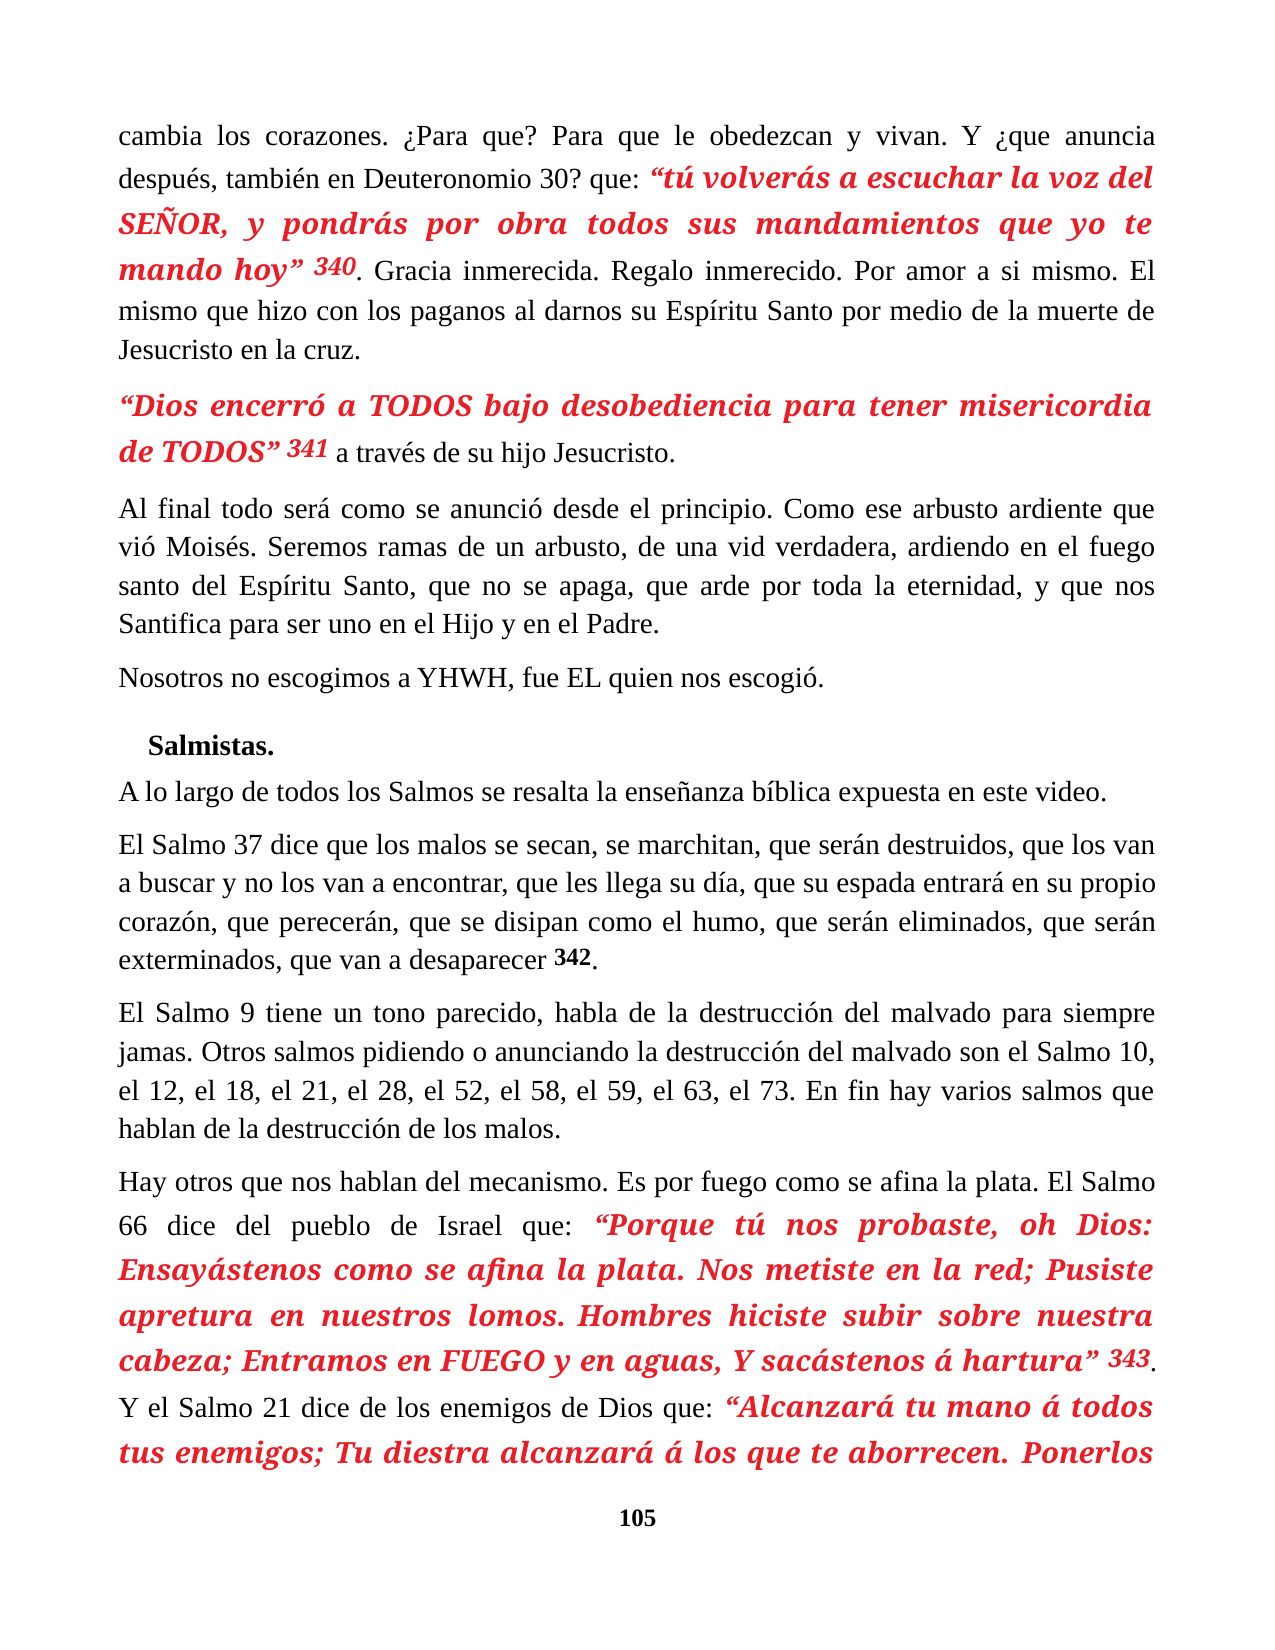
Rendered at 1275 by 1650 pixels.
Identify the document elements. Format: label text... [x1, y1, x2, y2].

text Al final todo será como se anunció desde el principio. Como ese arbusto ardiente que vió Moisés. Seremos ramas de un arbusto, de una vid verdadera, ardiendo en el fuego santo del Espíritu Santo, que no se apaga, que arde por toda la eternidad, y que nos Santifica para ser uno en el Hijo y en el Padre. [118, 491, 1157, 640]
text A lo largo de todos los Salmos se resalta la enseñanza bíblica expuesta en este video. [118, 774, 1157, 807]
text El Salmo 37 dice que los malos se secan, se marchitan, que serán destruidos, que los van a buscar y no los van a encontrar, que les llega su día, que su espada entrará en su propio corazón, que perecerán, que se disipan como el humo, que serán eliminados, que serán exterminados, que van a desaparecer . [118, 827, 1157, 976]
text “Dios encerró a TODOS bajo desobediencia para tener misericordia de TODOS” a través de su hijo Jesucristo. [118, 385, 1157, 471]
text Nosotros no escogimos a YHWH, fue EL quien nos escogió. [118, 660, 1157, 693]
subtitle Salmistas. [148, 727, 1157, 761]
text El Salmo 9 tiene un tono parecido, habla de la destrucción del malvado para siempre jamas. Otros salmos pidiendo o anunciando la destrucción del malvado son el Salmo 10, el 12, el 18, el 21, el 28, el 52, el 58, el 59, el 63, el 73. En fin hay varios salmos que hablan de la destrucción de los malos. [118, 996, 1157, 1145]
text cambia los corazones. ¿Para que? Para que le obedezcan y vivan. Y ¿que anuncia después, también en Deuteronomio 30? que: “tú volverás a escuchar la voz del SEÑOR, y pondrás por obra todos sus mandamientos que yo te mando hoy” . Gracia inmerecida. Regalo inmerecido. Por amor a si mismo. El mismo que hizo con los paganos al darnos su Espíritu Santo por medio de la muerte de Jesucristo en la cruz. [118, 118, 1157, 366]
text Hay otros que nos hablan del mecanismo. Es por fuego como se afina la plata. El Salmo 66 dice del pueblo de Israel que: “Porque tú nos probaste, oh Dios: Ensayástenos como se afina la plata. Nos metiste en la red; Pusiste apretura en nuestros lomos. Hombres hiciste subir sobre nuestra cabeza; Entramos en FUEGO y en aguas, Y sacástenos á hartura” . Y el Salmo 21 dice de los enemigos de Dios que: “Alcanzará tu mano á todos tus enemigos; Tu diestra alcanzará á los que te aborrecen. Ponerlos [118, 1164, 1157, 1472]
